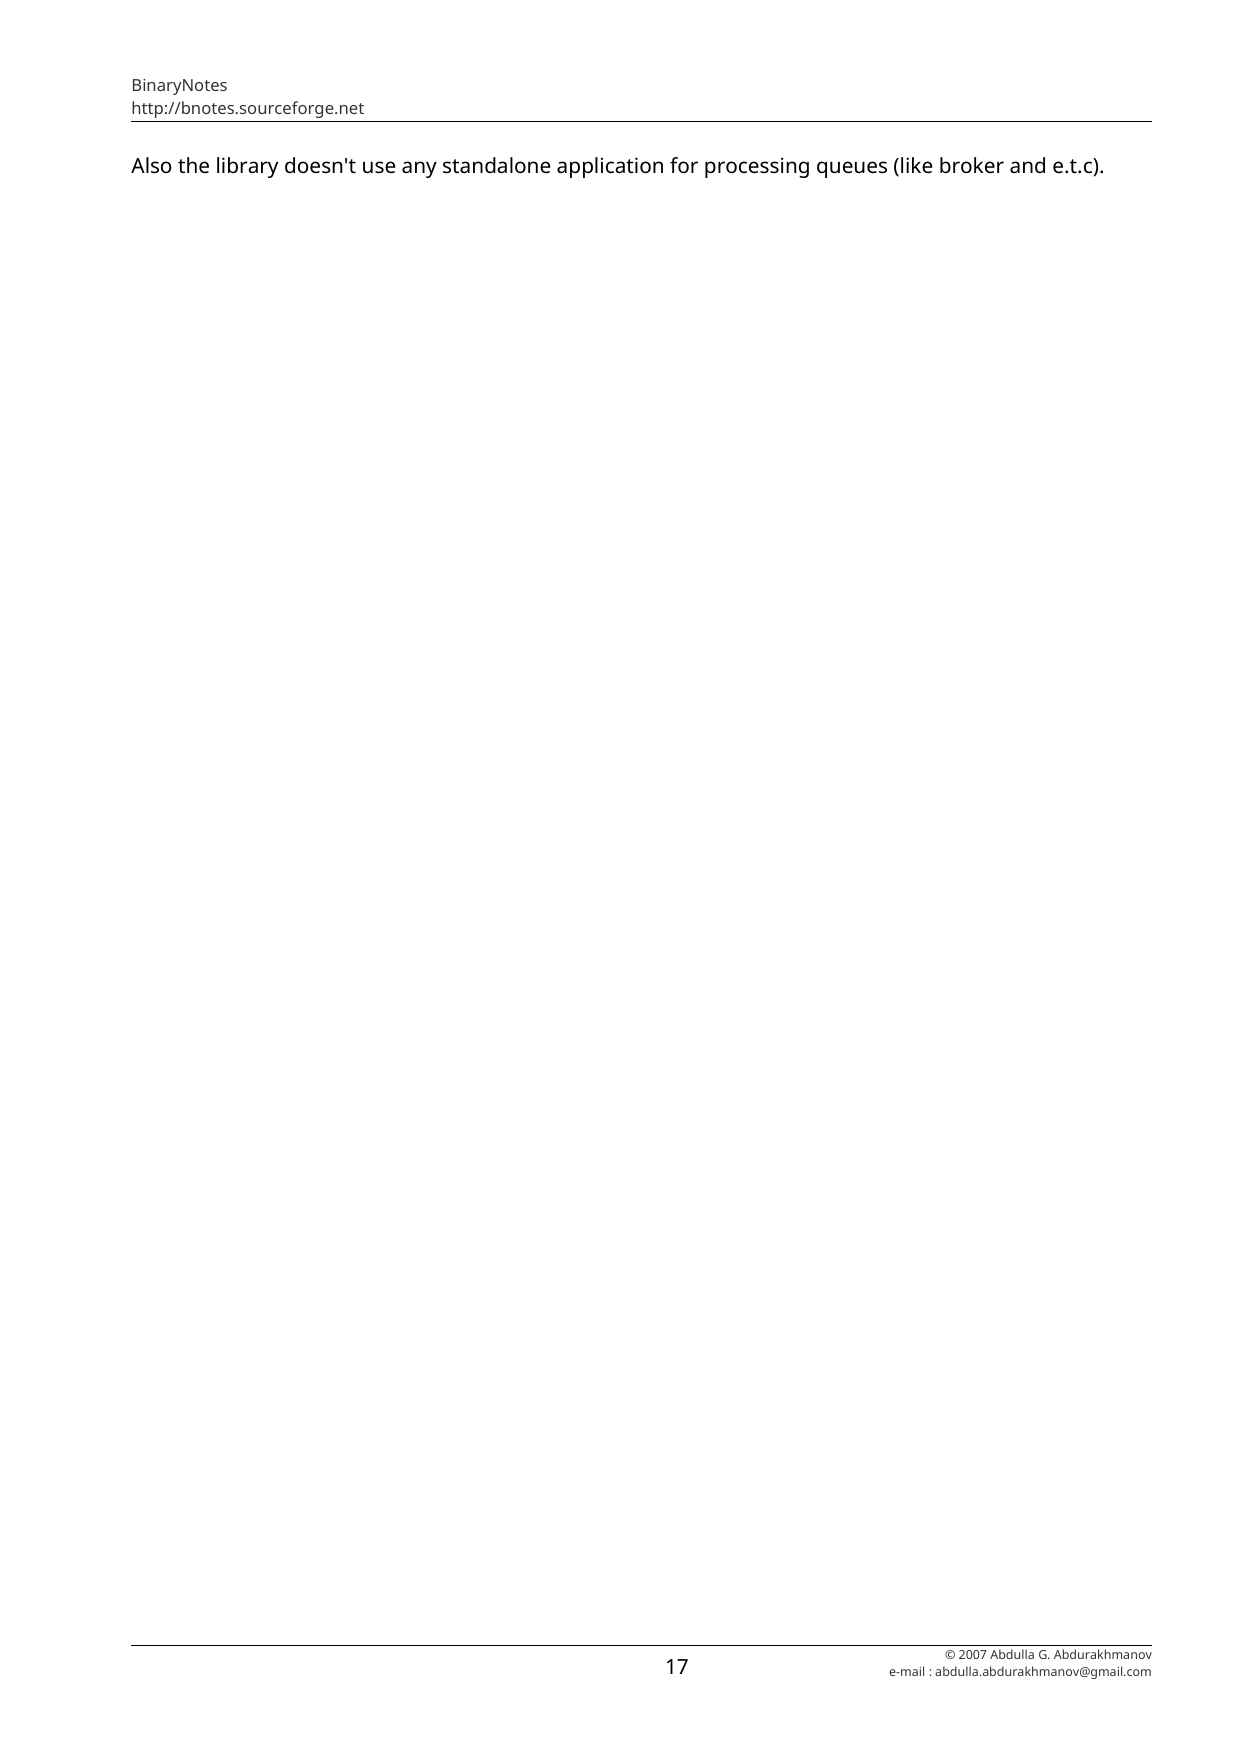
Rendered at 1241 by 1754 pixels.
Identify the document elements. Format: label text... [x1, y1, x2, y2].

text Also the library doesn't use any standalone application for processing queues (like broker and e.t.c). [131, 151, 1152, 179]
